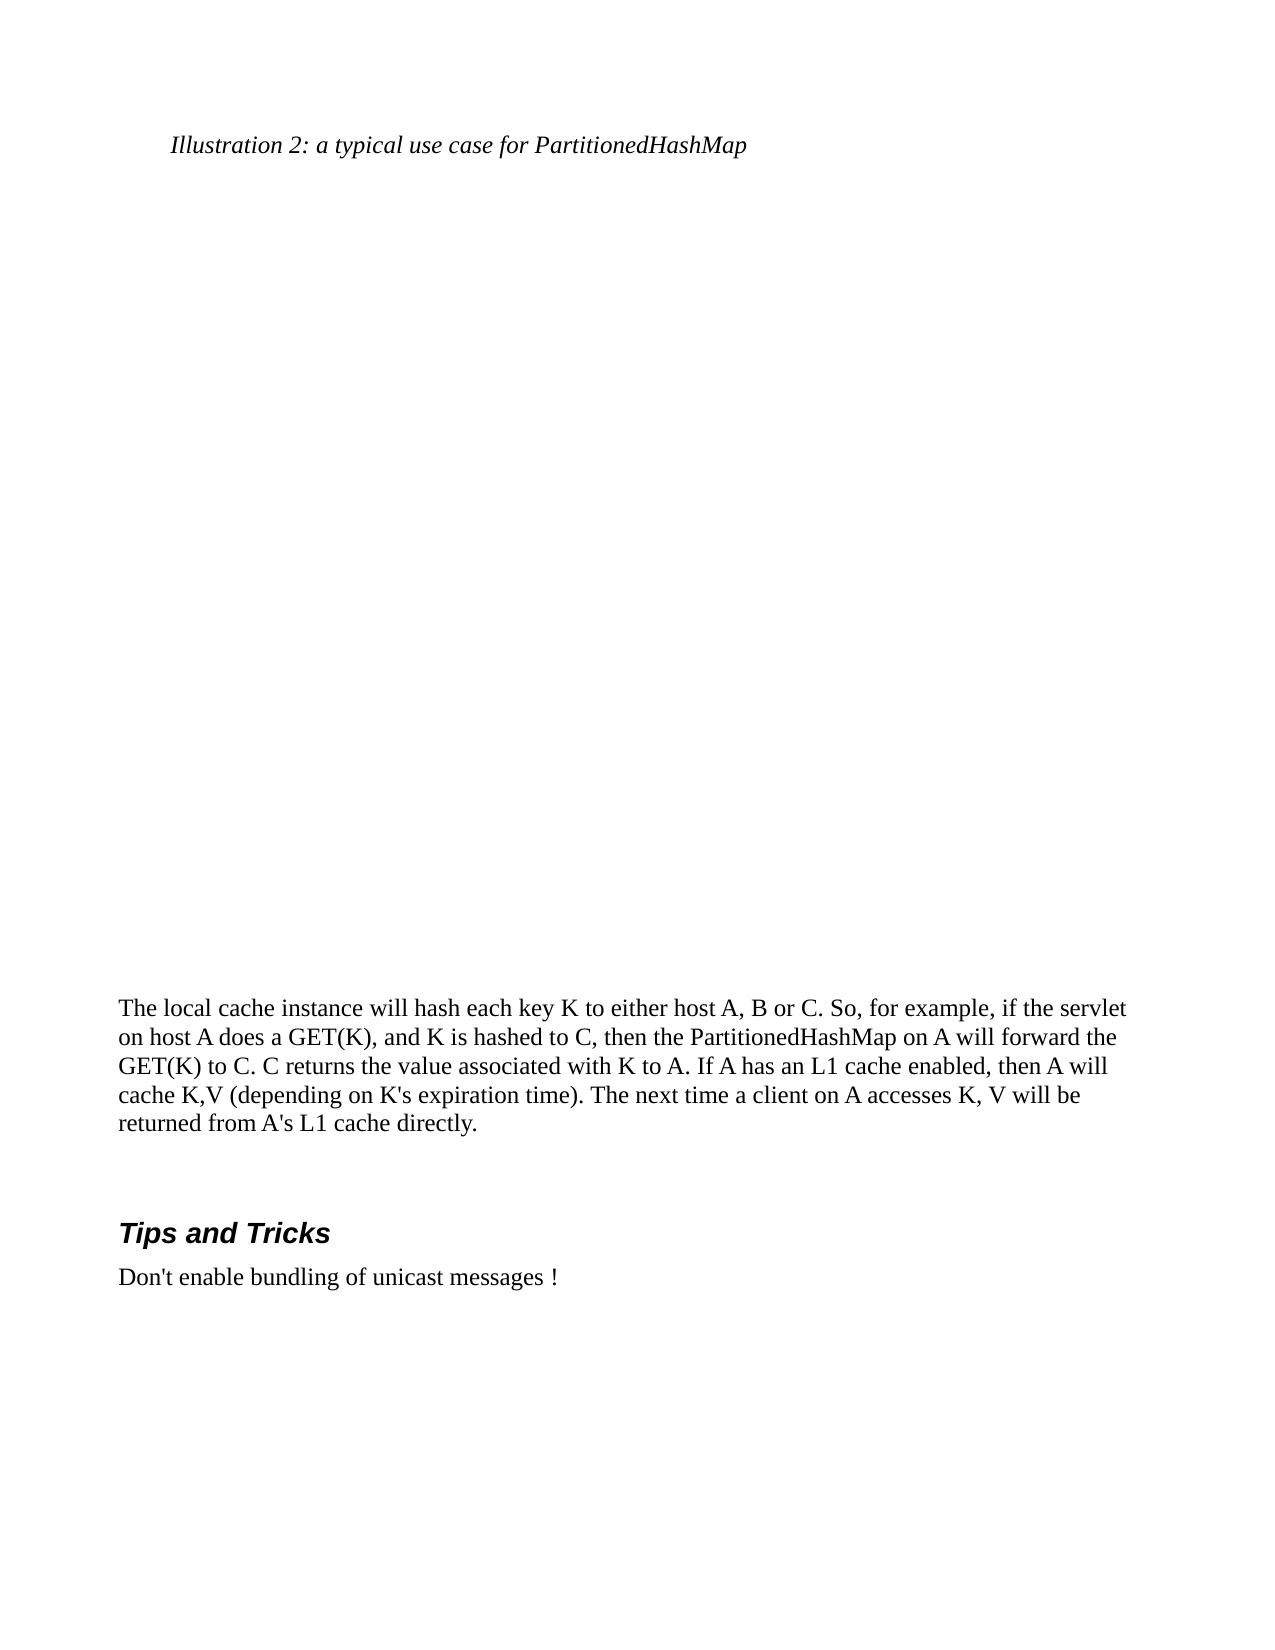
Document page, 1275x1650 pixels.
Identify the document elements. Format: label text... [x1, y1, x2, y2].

text The local cache instance will hash each key K to either host A, B or C. So, for example, if the servlet on host A does a GET(K), and K is hashed to C, then the PartitionedHashMap on A will forward the GET(K) to C. C returns the value associated with K to A. If A has an L1 cache enabled, then A will cache K,V (depending on K's expiration time). The next time a client on A accesses K, V will be returned from A's L1 cache directly. [118, 993, 1157, 1137]
subtitle Tips and Tricks [118, 1216, 1157, 1249]
text Don't enable bundling of unicast messages ! [118, 1262, 1157, 1291]
text Illustration 2: a typical use case for PartitionedHashMap [170, 131, 1105, 159]
